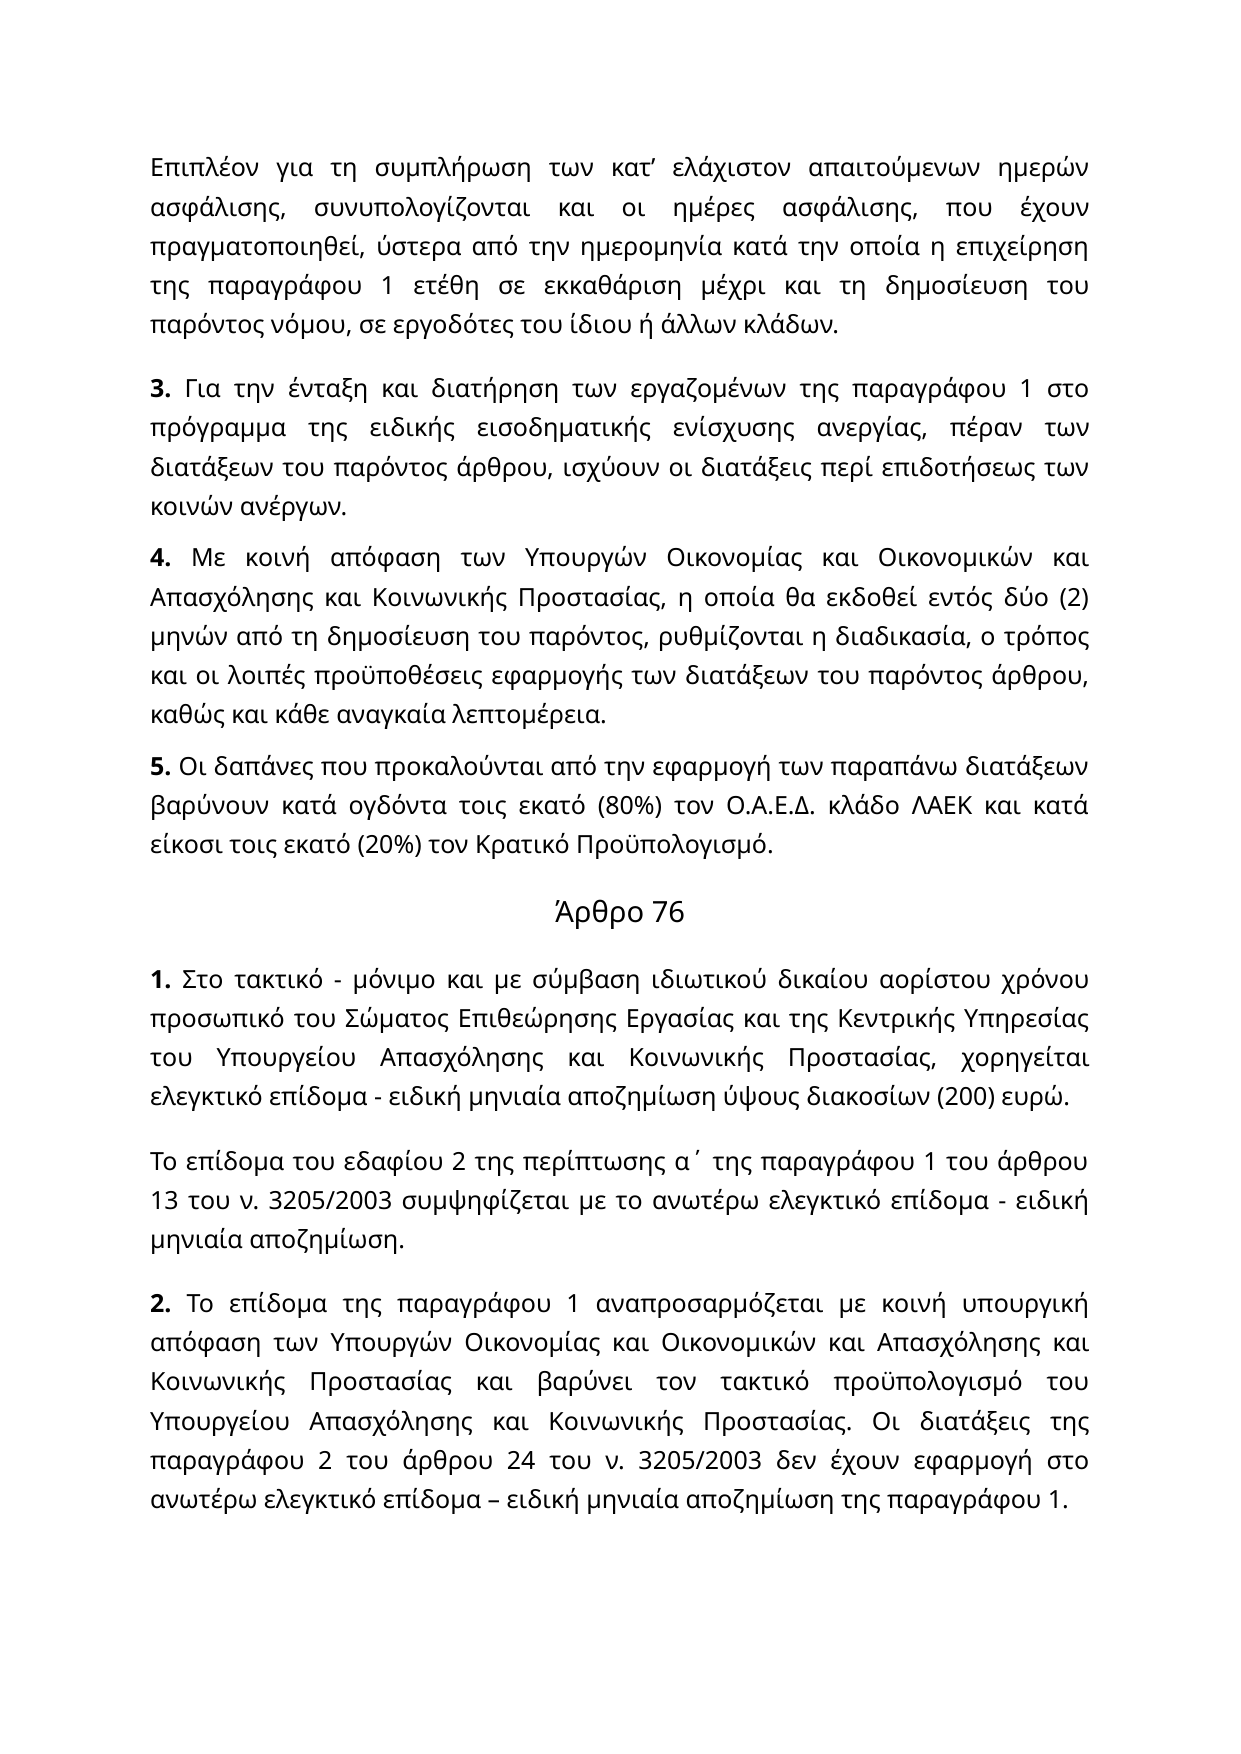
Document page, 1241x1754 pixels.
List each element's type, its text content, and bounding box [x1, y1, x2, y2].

text Επιπλέον για τη συμπλήρωση των κατ’ ελάχιστον απαιτούμενων ημερών ασφάλισης, συνυπολογίζονται και οι ημέρες ασφάλισης, που έχουν πραγματοποιηθεί, ύστερα από την ημερομηνία κατά την οποία η επιχείρηση της παραγράφου 1 ετέθη σε εκκαθάριση μέχρι και τη δημοσίευση του παρόντος νόμου, σε εργοδότες του ίδιου ή άλλων κλάδων. [150, 150, 1090, 341]
text 3. Για την ένταξη και διατήρηση των εργαζομένων της παραγράφου 1 στο πρόγραμμα της ειδικής εισοδηματικής ενίσχυσης ανεργίας, πέραν των διατάξεων του παρόντος άρθρου, ισχύουν οι διατάξεις περί επιδοτήσεως των κοινών ανέργων. [150, 371, 1090, 522]
text 4. Με κοινή απόφαση των Υπουργών Οικονομίας και Οικονομικών και Απασχόλησης και Κοινωνικής Προστασίας, η οποία θα εκδοθεί εντός δύο (2) μηνών από τη δημοσίευση του παρόντος, ρυθμίζονται η διαδικασία, ο τρόπος και οι λοιπές προϋποθέσεις εφαρμογής των διατάξεων του παρόντος άρθρου, καθώς και κάθε αναγκαία λεπτομέρεια. [150, 540, 1090, 731]
text 5. Οι δαπάνες που προκαλούνται από την εφαρμογή των παραπάνω διατάξεων βαρύνουν κατά ογδόντα τοις εκατό (80%) τον Ο.Α.Ε.Δ. κλάδο ΛΑΕΚ και κατά είκοσι τοις εκατό (20%) τον Κρατικό Προϋπολογισμό. [150, 748, 1090, 861]
text 1. Στο τακτικό - μόνιμο και με σύμβαση ιδιωτικού δικαίου αορίστου χρόνου προσωπικό του Σώματος Επιθεώρησης Εργασίας και της Κεντρικής Υπηρεσίας του Υπουργείου Απασχόλησης και Κοινωνικής Προστασίας, χορηγείται ελεγκτικό επίδομα - ειδική μηνιαία αποζημίωση ύψους διακοσίων (200) ευρώ. [150, 961, 1090, 1113]
text Το επίδομα του εδαφίου 2 της περίπτωσης α΄ της παραγράφου 1 του άρθρου 13 του ν. 3205/2003 συμψηφίζεται με το ανωτέρω ελεγκτικό επίδομα - ειδική μηνιαία αποζημίωση. [150, 1143, 1090, 1256]
text 2. Το επίδομα της παραγράφου 1 αναπροσαρμόζεται με κοινή υπουργική απόφαση των Υπουργών Οικονομίας και Οικονομικών και Απασχόλησης και Κοινωνικής Προστασίας και βαρύνει τον τακτικό προϋπολογισμό του Υπουργείου Απασχόλησης και Κοινωνικής Προστασίας. Οι διατάξεις της παραγράφου 2 του άρθρου 24 του ν. 3205/2003 δεν έχουν εφαρμογή στο ανωτέρω ελεγκτικό επίδομα – ειδική μηνιαία αποζημίωση της παραγράφου 1. [150, 1286, 1090, 1516]
subtitle Άρθρο 76 [150, 891, 1090, 931]
